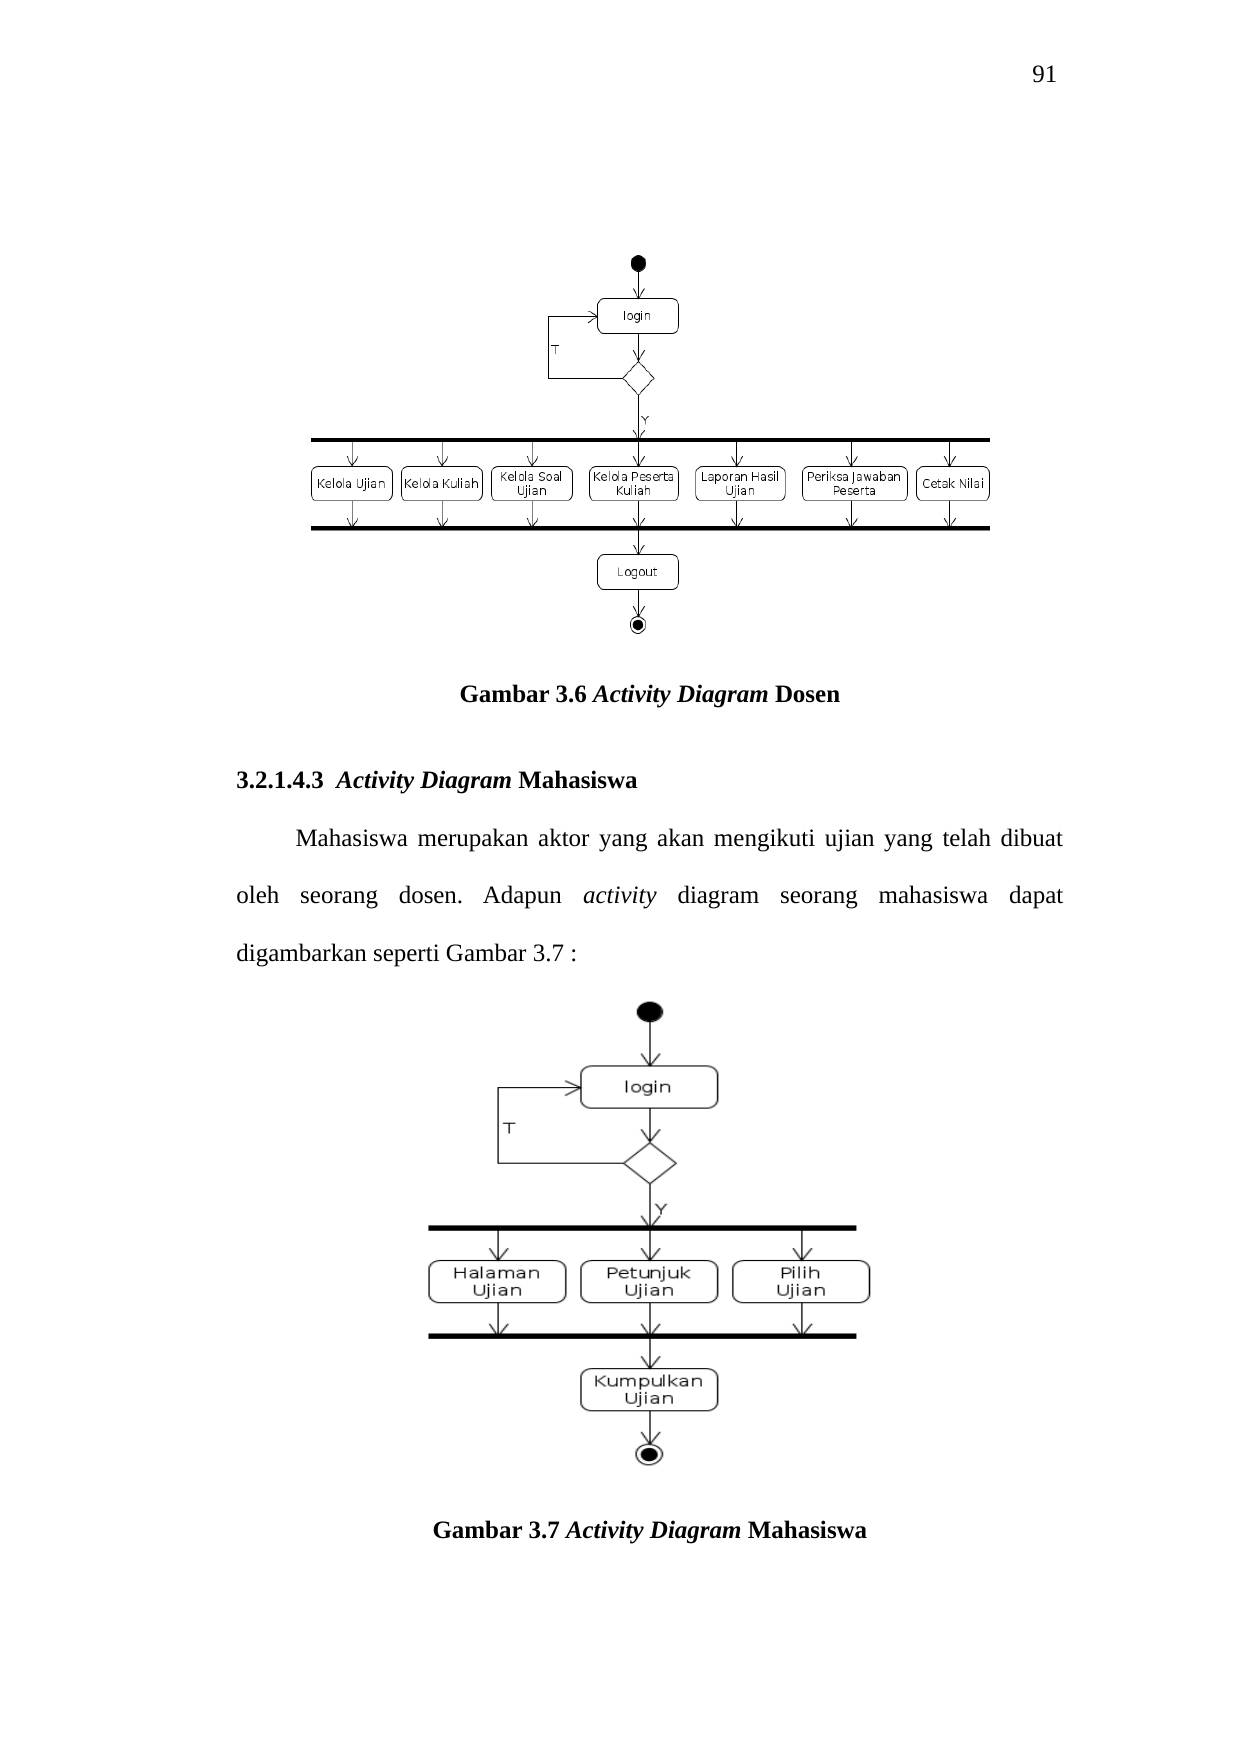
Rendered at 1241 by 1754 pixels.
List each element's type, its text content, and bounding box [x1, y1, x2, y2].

text Mahasiswa merupakan aktor yang akan mengikuti ujian yang telah dibuat oleh seorang dosen. Adapun activity diagram seorang mahasiswa dapat digambarkan seperti Gambar 3.7 : [236, 823, 1063, 966]
text Gambar 3.6 Activity Diagram Dosen [294, 651, 1005, 708]
subtitle Activity Diagram Mahasiswa [236, 765, 1063, 794]
text Gambar 3.7 Activity Diagram Mahasiswa [402, 1487, 898, 1544]
picture [294, 236, 1006, 651]
picture [401, 979, 898, 1487]
